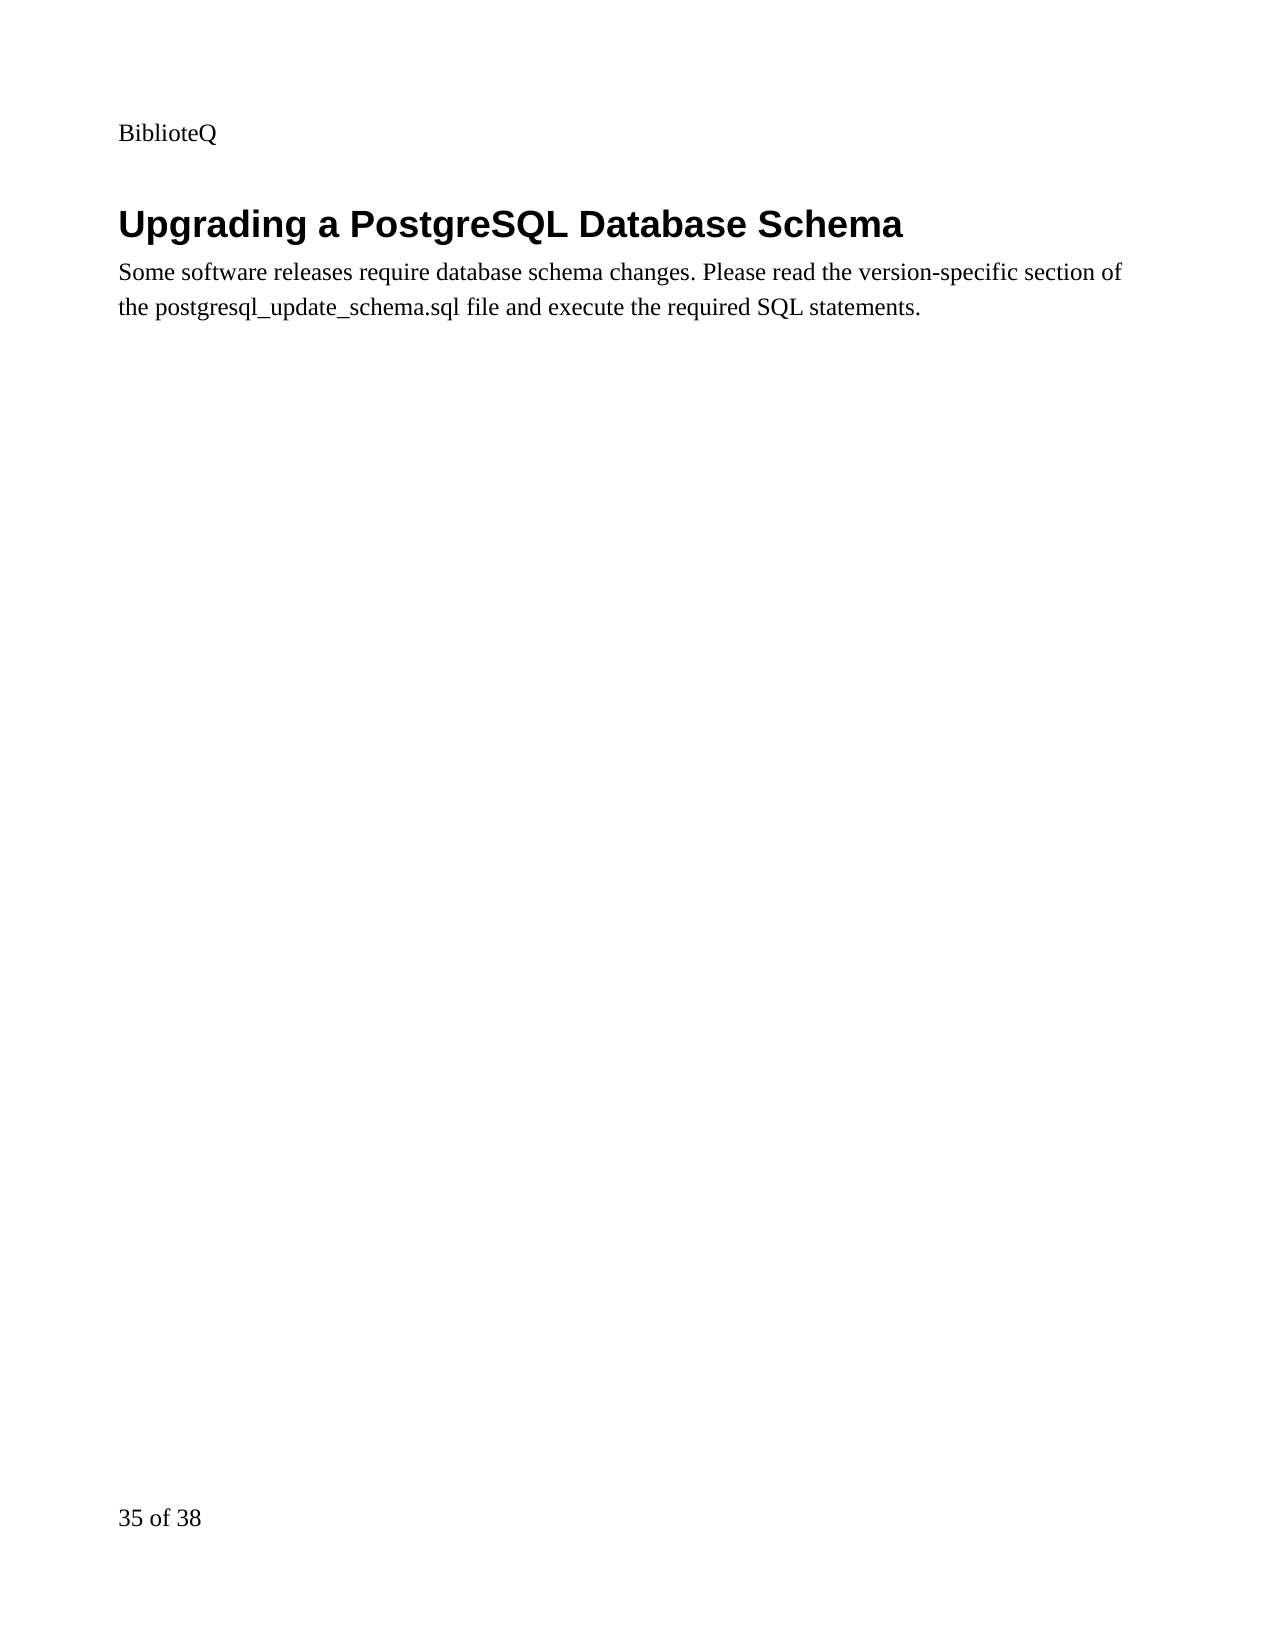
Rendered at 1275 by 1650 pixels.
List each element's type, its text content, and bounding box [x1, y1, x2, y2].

subtitle Upgrading a PostgreSQL Database Schema [118, 201, 1157, 245]
text Some software releases require database schema changes. Please read the version-specific section of the postgresql_update_schema.sql file and execute the required SQL statements. [118, 257, 1157, 321]
